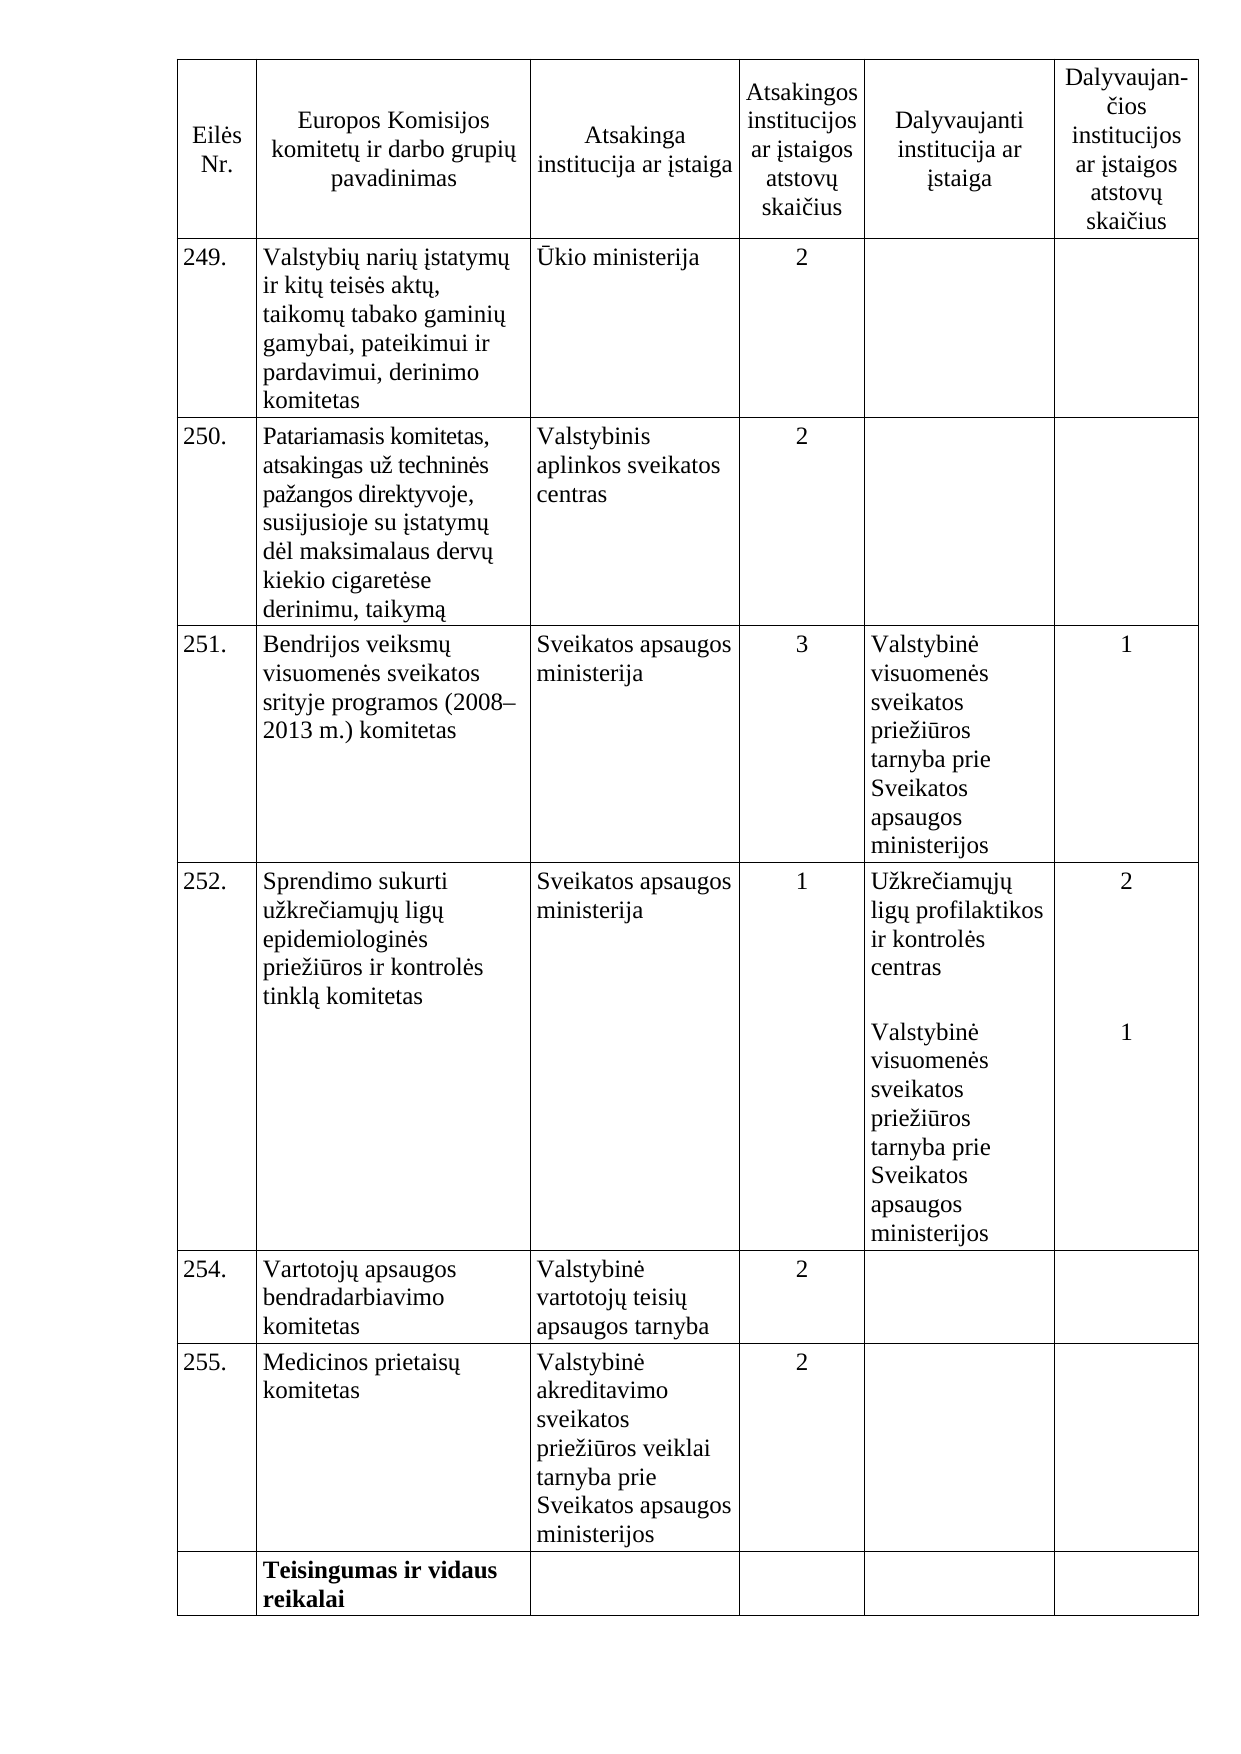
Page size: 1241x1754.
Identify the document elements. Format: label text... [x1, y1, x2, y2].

table_cell Sveikatos apsaugos ministerija [531, 626, 739, 862]
table_cell 1 [1055, 626, 1198, 862]
table_cell [531, 1552, 739, 1615]
table_cell Medicinos prietaisų komitetas [257, 1344, 530, 1551]
table_header Dalyvaujanti institucija ar įstaiga [865, 60, 1054, 238]
table_cell Sveikatos apsaugos ministerija [531, 863, 739, 1013]
table_cell [1055, 239, 1198, 417]
table_cell [257, 1013, 530, 1250]
table_header Atsakinga institucija ar įstaiga [531, 60, 739, 238]
table_cell 251. [178, 626, 256, 862]
table_cell 2 [740, 1344, 864, 1551]
table_cell Valstybinė visuomenės sveikatos priežiūros tarnyba prie Sveikatos apsaugos ministerijos [865, 626, 1054, 862]
table_cell [1055, 1251, 1198, 1343]
table_cell [865, 1552, 1054, 1615]
table_cell Valstybinė visuomenės sveikatos priežiūros tarnyba prie Sveikatos apsaugos ministerijos [865, 1013, 1054, 1250]
table_cell Patariamasis komitetas, atsakingas už techninės pažangos direktyvoje, susijusioje su įstatymų dėl maksimalaus dervų kiekio cigaretėse derinimu, taikymą [257, 418, 530, 625]
table_cell 1 [740, 863, 864, 1013]
table_cell 1 [1055, 1013, 1198, 1250]
table_header Dalyvaujan-čios institucijos ar įstaigos atstovų skaičius [1055, 60, 1198, 238]
table_cell 249. [178, 239, 256, 417]
table_cell 2 [1055, 863, 1198, 1013]
table_cell [1055, 1344, 1198, 1551]
table_cell Ūkio ministerija [531, 239, 739, 417]
table_cell 2 [740, 239, 864, 417]
table_cell Sprendimo sukurti užkrečiamųjų ligų epidemiologinės priežiūros ir kontrolės tinklą komitetas [257, 863, 530, 1013]
table_cell 252. [178, 863, 256, 1250]
table_cell 2 [740, 418, 864, 625]
table_cell Valstybių narių įstatymų ir kitų teisės aktų, taikomų tabako gaminių gamybai, pateikimui ir pardavimui, derinimo komitetas [257, 239, 530, 417]
table_cell Vartotojų apsaugos bendradarbiavimo komitetas [257, 1251, 530, 1343]
table_cell [865, 1344, 1054, 1551]
table_cell Bendrijos veiksmų visuomenės sveikatos srityje programos (2008–2013 m.) komitetas [257, 626, 530, 862]
table_header Europos Komisijos komitetų ir darbo grupių pavadinimas [257, 60, 530, 238]
table_cell [1055, 418, 1198, 625]
table_cell Užkrečiamųjų ligų profilaktikos ir kontrolės centras [865, 863, 1054, 1013]
table_cell [178, 1552, 256, 1615]
table_cell Valstybinis aplinkos sveikatos centras [531, 418, 739, 625]
table_cell 3 [740, 626, 864, 862]
table_cell Valstybinė vartotojų teisių apsaugos tarnyba [531, 1251, 739, 1343]
table_cell 2 [740, 1251, 864, 1343]
table_cell Valstybinė akreditavimo sveikatos priežiūros veiklai tarnyba prie Sveikatos apsaugos ministerijos [531, 1344, 739, 1551]
table_cell 250. [178, 418, 256, 625]
table_header Atsakingos institucijos ar įstaigos atstovų skaičius [740, 60, 864, 238]
table_cell [740, 1013, 864, 1250]
table_cell [740, 1552, 864, 1615]
table_cell 255. [178, 1344, 256, 1551]
table_cell [1055, 1552, 1198, 1615]
table_cell 254. [178, 1251, 256, 1343]
table_cell [531, 1013, 739, 1250]
table_cell Teisingumas ir vidaus reikalai [257, 1552, 530, 1615]
table_cell [865, 1251, 1054, 1343]
table_header Eilės Nr. [178, 60, 256, 238]
table_cell [865, 418, 1054, 625]
table_cell [865, 239, 1054, 417]
